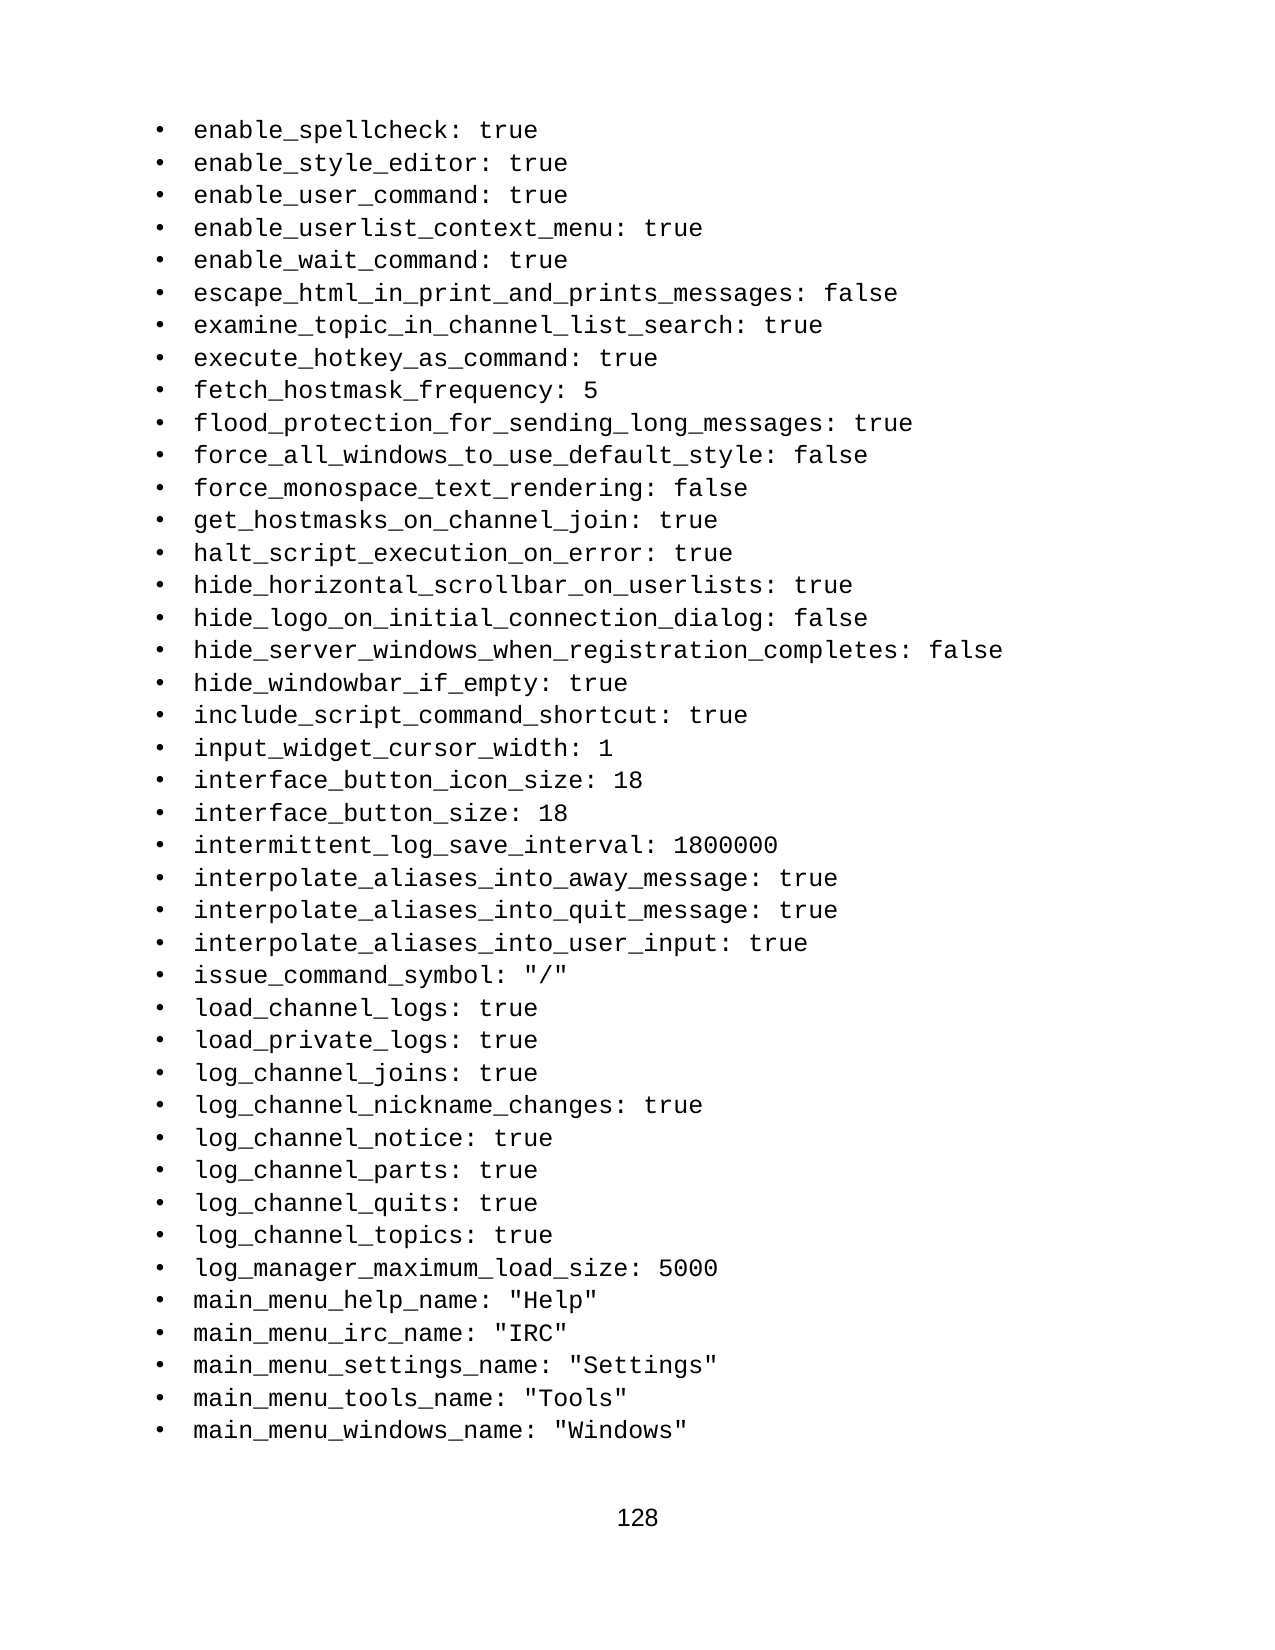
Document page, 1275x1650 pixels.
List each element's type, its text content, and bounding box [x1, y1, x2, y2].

list log_channel_parts: true [156, 1158, 1157, 1186]
list hide_logo_on_initial_connection_dialog: false [156, 606, 1157, 634]
list interpolate_aliases_into_user_input: true [156, 931, 1157, 959]
list interpolate_aliases_into_quit_message: true [156, 898, 1157, 926]
list interface_button_size: 18 [156, 801, 1157, 829]
list main_menu_windows_name: "Windows" [156, 1418, 1157, 1446]
list intermittent_log_save_interval: 1800000 [156, 833, 1157, 861]
list execute_hotkey_as_command: true [156, 346, 1157, 374]
list input_widget_cursor_width: 1 [156, 736, 1157, 764]
list log_channel_joins: true [156, 1061, 1157, 1089]
list escape_html_in_print_and_prints_messages: false [156, 281, 1157, 309]
list examine_topic_in_channel_list_search: true [156, 313, 1157, 341]
list enable_wait_command: true [156, 248, 1157, 276]
list main_menu_help_name: "Help" [156, 1288, 1157, 1316]
list halt_script_execution_on_error: true [156, 541, 1157, 569]
list hide_horizontal_scrollbar_on_userlists: true [156, 573, 1157, 601]
list load_channel_logs: true [156, 996, 1157, 1024]
list main_menu_tools_name: "Tools" [156, 1386, 1157, 1414]
list force_monospace_text_rendering: false [156, 476, 1157, 504]
list hide_server_windows_when_registration_completes: false [156, 638, 1157, 666]
list interpolate_aliases_into_away_message: true [156, 866, 1157, 894]
list main_menu_irc_name: "IRC" [156, 1321, 1157, 1349]
list main_menu_settings_name: "Settings" [156, 1353, 1157, 1381]
list load_private_logs: true [156, 1028, 1157, 1056]
list log_channel_topics: true [156, 1223, 1157, 1251]
list get_hostmasks_on_channel_join: true [156, 508, 1157, 536]
list interface_button_icon_size: 18 [156, 768, 1157, 796]
list hide_windowbar_if_empty: true [156, 671, 1157, 699]
list issue_command_symbol: "/" [156, 963, 1157, 991]
list log_channel_quits: true [156, 1191, 1157, 1219]
list flood_protection_for_sending_long_messages: true [156, 411, 1157, 439]
list log_channel_nickname_changes: true [156, 1093, 1157, 1121]
list enable_userlist_context_menu: true [156, 216, 1157, 244]
list log_channel_notice: true [156, 1126, 1157, 1154]
list enable_spellcheck: true [156, 118, 1157, 146]
list enable_user_command: true [156, 183, 1157, 211]
list fetch_hostmask_frequency: 5 [156, 378, 1157, 406]
list force_all_windows_to_use_default_style: false [156, 443, 1157, 471]
list enable_style_editor: true [156, 151, 1157, 179]
list include_script_command_shortcut: true [156, 703, 1157, 731]
list log_manager_maximum_load_size: 5000 [156, 1256, 1157, 1284]
